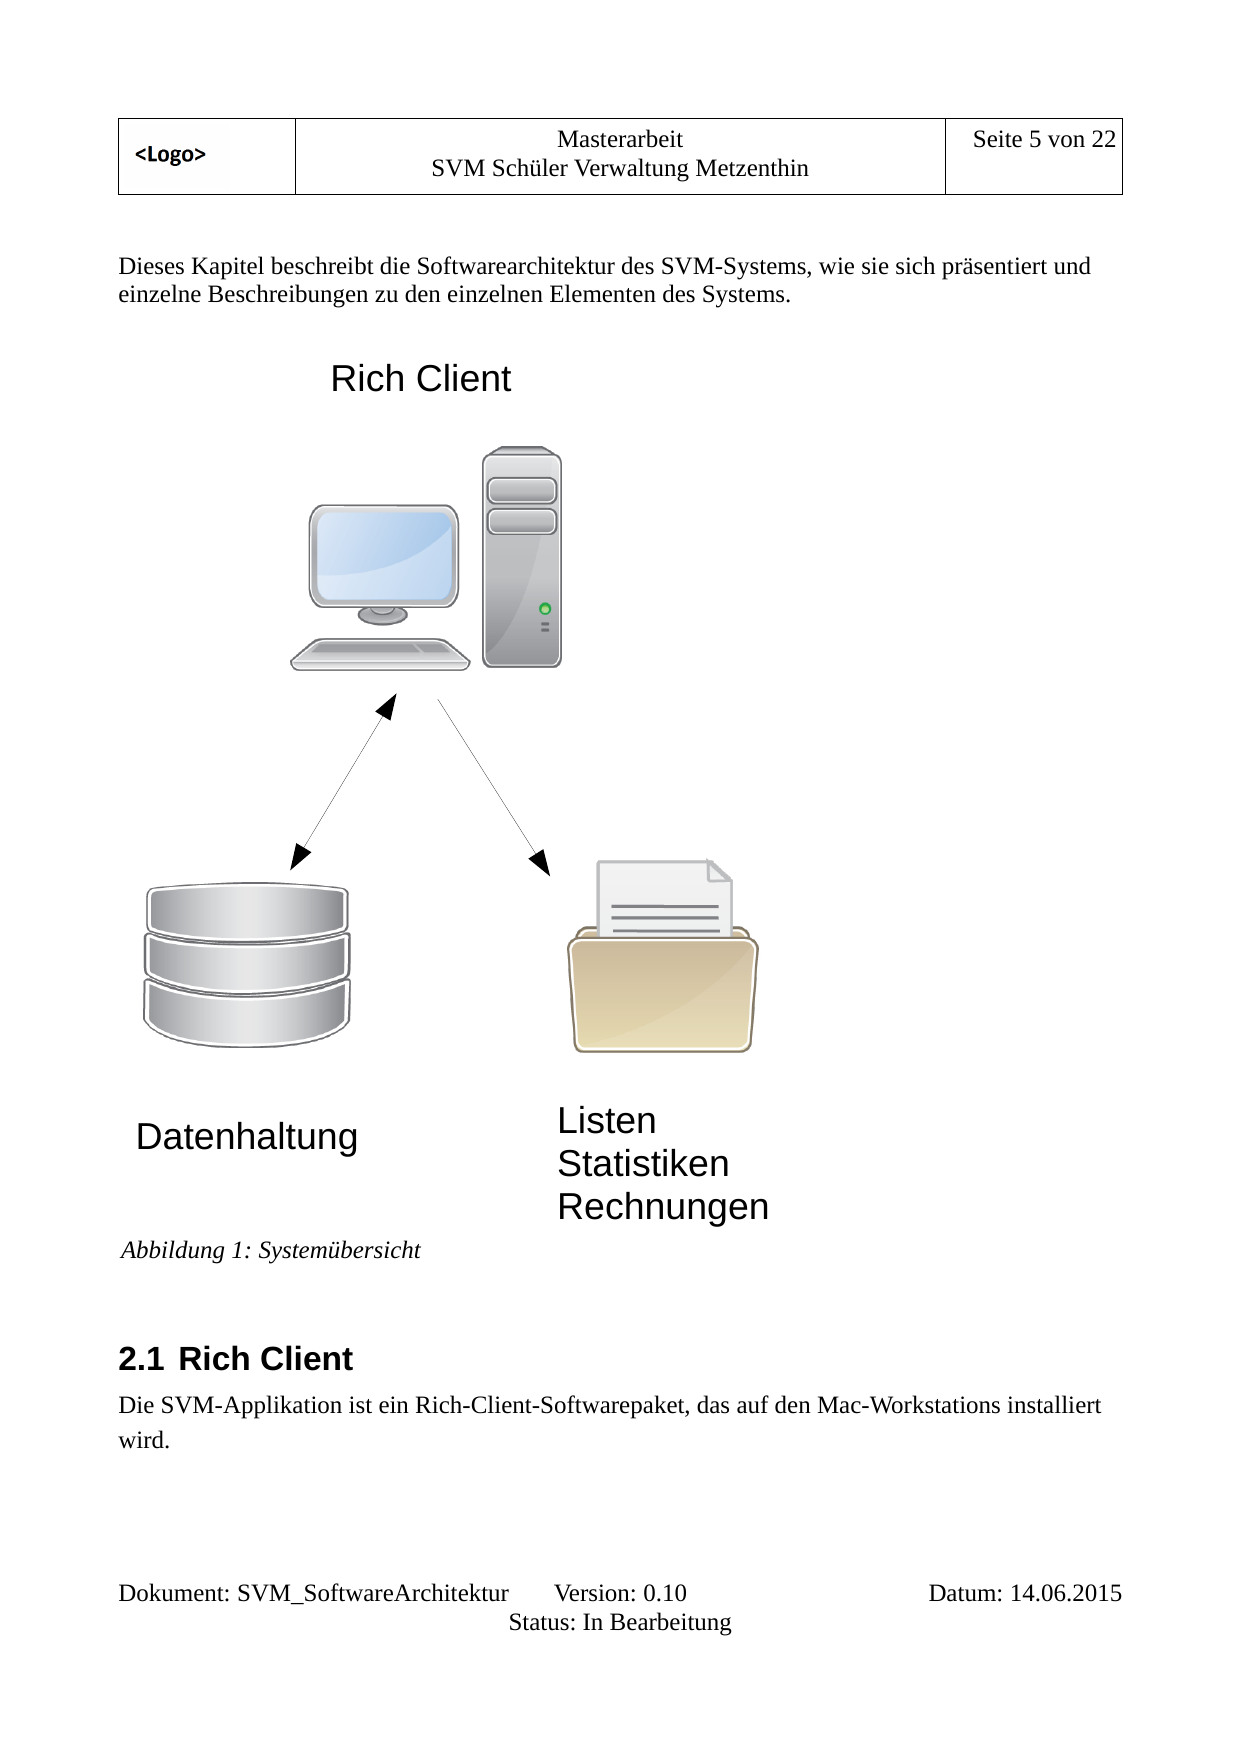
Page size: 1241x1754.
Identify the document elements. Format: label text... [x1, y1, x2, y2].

text Die SVM-Applikation ist ein Rich-Client-Softwarepaket, das auf den Mac-Workstations installiert wird. [118, 1390, 1122, 1454]
text Abbildung 1: Systemübersicht [121, 361, 785, 1264]
picture [143, 882, 351, 1048]
text Dieses Kapitel beschreibt die Softwarearchitektur des SVM-Systems, wie sie sich präsentiert und einzelne Beschreibungen zu den einzelnen Elementen des Systems. [118, 251, 1122, 308]
text [121, 349, 785, 361]
picture [123, 123, 230, 189]
picture [554, 858, 771, 1066]
subtitle Rich Client [118, 1339, 1122, 1378]
picture [279, 446, 562, 682]
